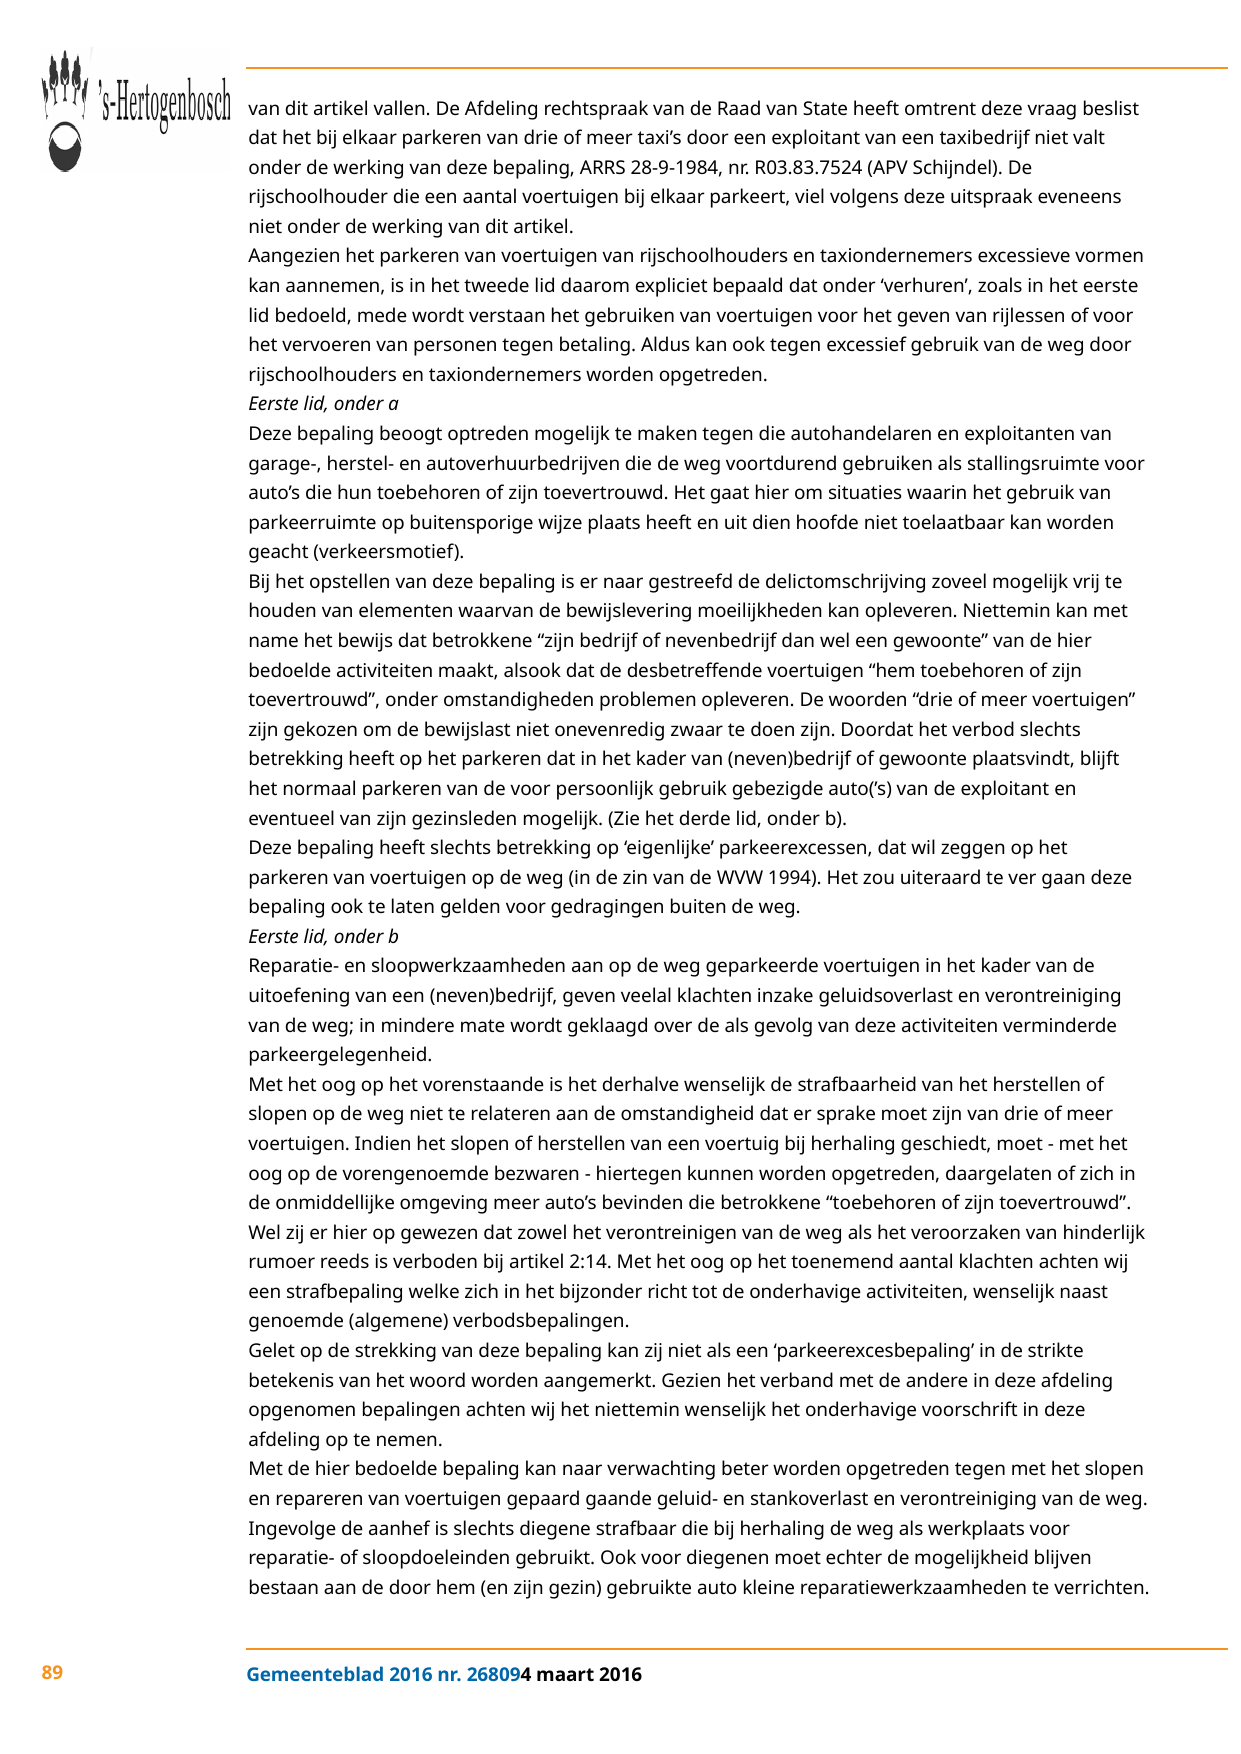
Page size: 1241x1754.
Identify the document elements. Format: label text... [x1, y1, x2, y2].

text van dit artikel vallen. De Afdeling rechtspraak van de Raad van State heeft omtrent deze vraag beslist dat het bij elkaar parkeren van drie of meer taxi’s door een exploitant van een taxibedrijf niet valt onder de werking van deze bepaling, ARRS 28-9-1984, nr. R03.83.7524 (APV Schijndel). De rijschoolhouder die een aantal voertuigen bij elkaar parkeert, viel volgens deze uitspraak eveneens niet onder de werking van dit artikel. [248, 95, 1152, 239]
text Aangezien het parkeren van voertuigen van rijschoolhouders en taxiondernemers excessieve vormen kan aannemen, is in het tweede lid daarom expliciet bepaald dat onder ‘verhuren’, zoals in het eerste lid bedoeld, mede wordt verstaan het gebruiken van voertuigen voor het geven van rijlessen of voor het vervoeren van personen tegen betaling. Aldus kan ook tegen excessief gebruik van de weg door rijschoolhouders en taxiondernemers worden opgetreden. [248, 243, 1152, 387]
text Met de hier bedoelde bepaling kan naar verwachting beter worden opgetreden tegen met het slopen en repareren van voertuigen gepaard gaande geluid- en stankoverlast en verontreiniging van de weg. [248, 1456, 1152, 1511]
text Deze bepaling beoogt optreden mogelijk te maken tegen die autohandelaren en exploitanten van garage-, herstel- en autoverhuurbedrijven die de weg voortdurend gebruiken als stallingsruimte voor auto’s die hun toebehoren of zijn toevertrouwd. Het gaat hier om situaties waarin het gebruik van parkeerruimte op buitensporige wijze plaats heeft en uit dien hoofde niet toelaatbaar kan worden geacht (verkeersmotief). [248, 420, 1152, 564]
text Eerste lid, onder a [248, 391, 1152, 416]
text Gelet op de strekking van deze bepaling kan zij niet als een ‘parkeerexcesbepaling’ in de strikte betekenis van het woord worden aangemerkt. Gezien het verband met de andere in deze afdeling opgenomen bepalingen achten wij het niettemin wenselijk het onderhavige voorschrift in deze afdeling op te nemen. [248, 1337, 1152, 1452]
text Deze bepaling heeft slechts betrekking op ‘eigenlijke’ parkeerexcessen, dat wil zeggen op het parkeren van voertuigen op de weg (in de zin van de WVW 1994). Het zou uiteraard te ver gaan deze bepaling ook te laten gelden voor gedragingen buiten de weg. [248, 834, 1152, 919]
text Ingevolge de aanhef is slechts diegene strafbaar die bij herhaling de weg als werkplaats voor reparatie- of sloopdoeleinden gebruikt. Ook voor diegenen moet echter de mogelijkheid blijven bestaan aan de door hem (en zijn gezin) gebruikte auto kleine reparatiewerkzaamheden te verrichten. [248, 1515, 1152, 1600]
text Eerste lid, onder b [248, 923, 1152, 949]
text Reparatie- en sloopwerkzaamheden aan op de weg geparkeerde voertuigen in het kader van de uitoefening van een (neven)bedrijf, geven veelal klachten inzake geluidsoverlast en verontreiniging van de weg; in mindere mate wordt geklaagd over de als gevolg van deze activiteiten verminderde parkeergelegenheid. [248, 953, 1152, 1067]
text Bij het opstellen van deze bepaling is er naar gestreefd de delictomschrijving zoveel mogelijk vrij te houden van elementen waarvan de bewijslevering moeilijkheden kan opleveren. Niettemin kan met name het bewijs dat betrokkene “zijn bedrijf of nevenbedrijf dan wel een gewoonte” van de hier bedoelde activiteiten maakt, alsook dat de desbetreffende voertuigen “hem toebehoren of zijn toevertrouwd”, onder omstandigheden problemen opleveren. De woorden “drie of meer voertuigen” zijn gekozen om de bewijslast niet onevenredig zwaar te doen zijn. Doordat het verbod slechts betrekking heeft op het parkeren dat in het kader van (neven)bedrijf of gewoonte plaatsvindt, blijft het normaal parkeren van de voor persoonlijk gebruik gebezigde auto(’s) van de exploitant en eventueel van zijn gezinsleden mogelijk. (Zie het derde lid, onder b). [248, 568, 1152, 831]
picture [41, 47, 231, 172]
text Met het oog op het vorenstaande is het derhalve wenselijk de strafbaarheid van het herstellen of slopen op de weg niet te relateren aan de omstandigheid dat er sprake moet zijn van drie of meer voertuigen. Indien het slopen of herstellen van een voertuig bij herhaling geschiedt, moet - met het oog op de vorengenoemde bezwaren - hiertegen kunnen worden opgetreden, daargelaten of zich in de onmiddellijke omgeving meer auto’s bevinden die betrokkene “toebehoren of zijn toevertrouwd”. Wel zij er hier op gewezen dat zowel het verontreinigen van de weg als het veroorzaken van hinderlijk rumoer reeds is verboden bij artikel 2:14. Met het oog op het toenemend aantal klachten achten wij een strafbepaling welke zich in het bijzonder richt tot de onderhavige activiteiten, wenselijk naast genoemde (algemene) verbodsbepalingen. [248, 1071, 1152, 1333]
